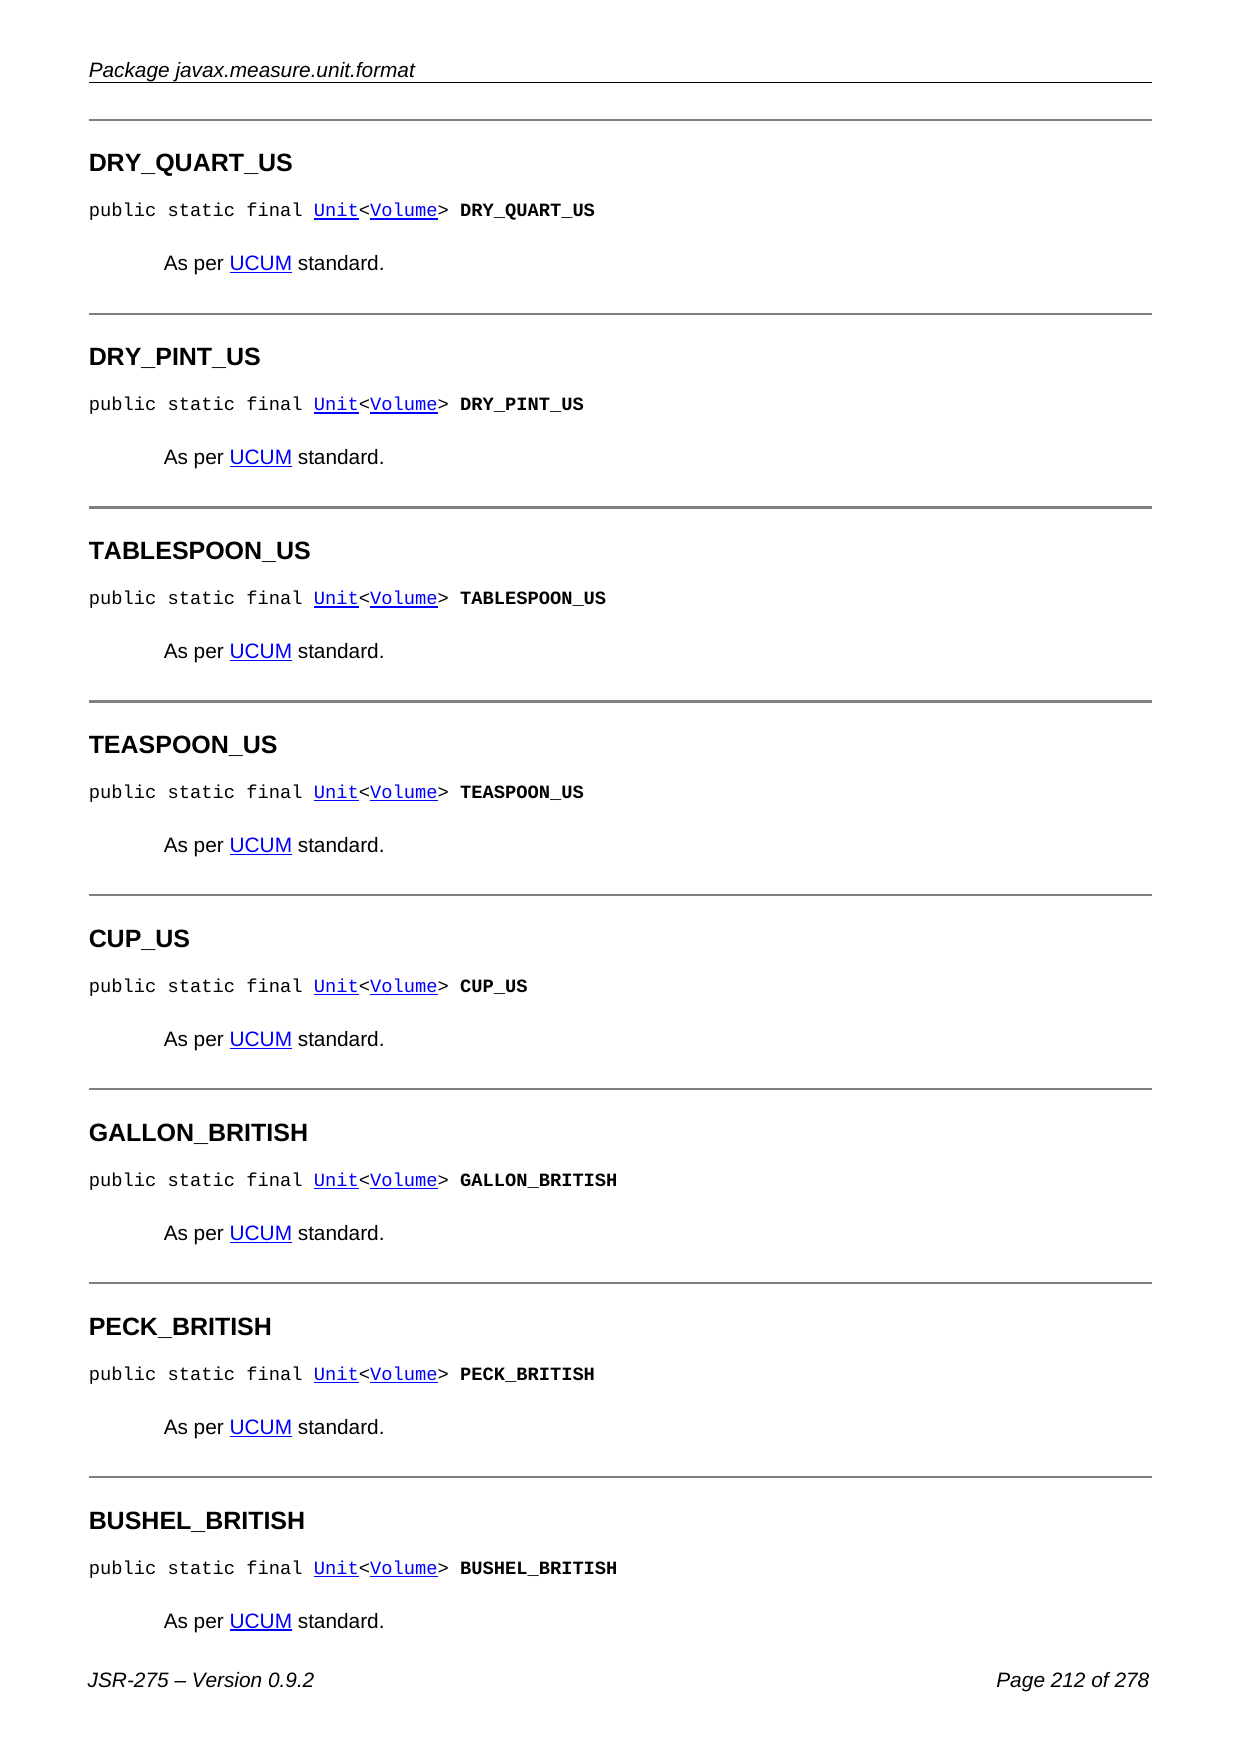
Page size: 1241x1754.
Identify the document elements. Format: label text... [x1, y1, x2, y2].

text As per UCUM standard. [163, 1415, 1152, 1438]
subtitle CUP_US [88, 925, 1152, 953]
text public static final Unit<Volume> TEASPOON_US [88, 783, 1152, 804]
text public static final Unit<Volume> DRY_QUART_US [88, 201, 1152, 222]
text public static final Unit<Volume> DRY_PINT_US [88, 395, 1152, 416]
text As per UCUM standard. [163, 639, 1152, 663]
text As per UCUM standard. [163, 1221, 1152, 1244]
subtitle TABLESPOON_US [88, 537, 1152, 565]
text public static final Unit<Volume> PECK_BRITISH [88, 1365, 1152, 1386]
subtitle GALLON_BRITISH [88, 1119, 1152, 1147]
text As per UCUM standard. [163, 833, 1152, 857]
text As per UCUM standard. [163, 1027, 1152, 1051]
subtitle TEASPOON_US [88, 731, 1152, 759]
text public static final Unit<Volume> GALLON_BRITISH [88, 1171, 1152, 1192]
subtitle BUSHEL_BRITISH [88, 1507, 1152, 1534]
text As per UCUM standard. [163, 1609, 1152, 1632]
subtitle DRY_PINT_US [88, 343, 1152, 371]
text As per UCUM standard. [163, 445, 1152, 469]
subtitle PECK_BRITISH [88, 1313, 1152, 1341]
subtitle DRY_QUART_US [88, 149, 1152, 177]
text As per UCUM standard. [163, 251, 1152, 275]
text public static final Unit<Volume> BUSHEL_BRITISH [88, 1559, 1152, 1580]
text public static final Unit<Volume> TABLESPOON_US [88, 589, 1152, 610]
text public static final Unit<Volume> CUP_US [88, 977, 1152, 998]
